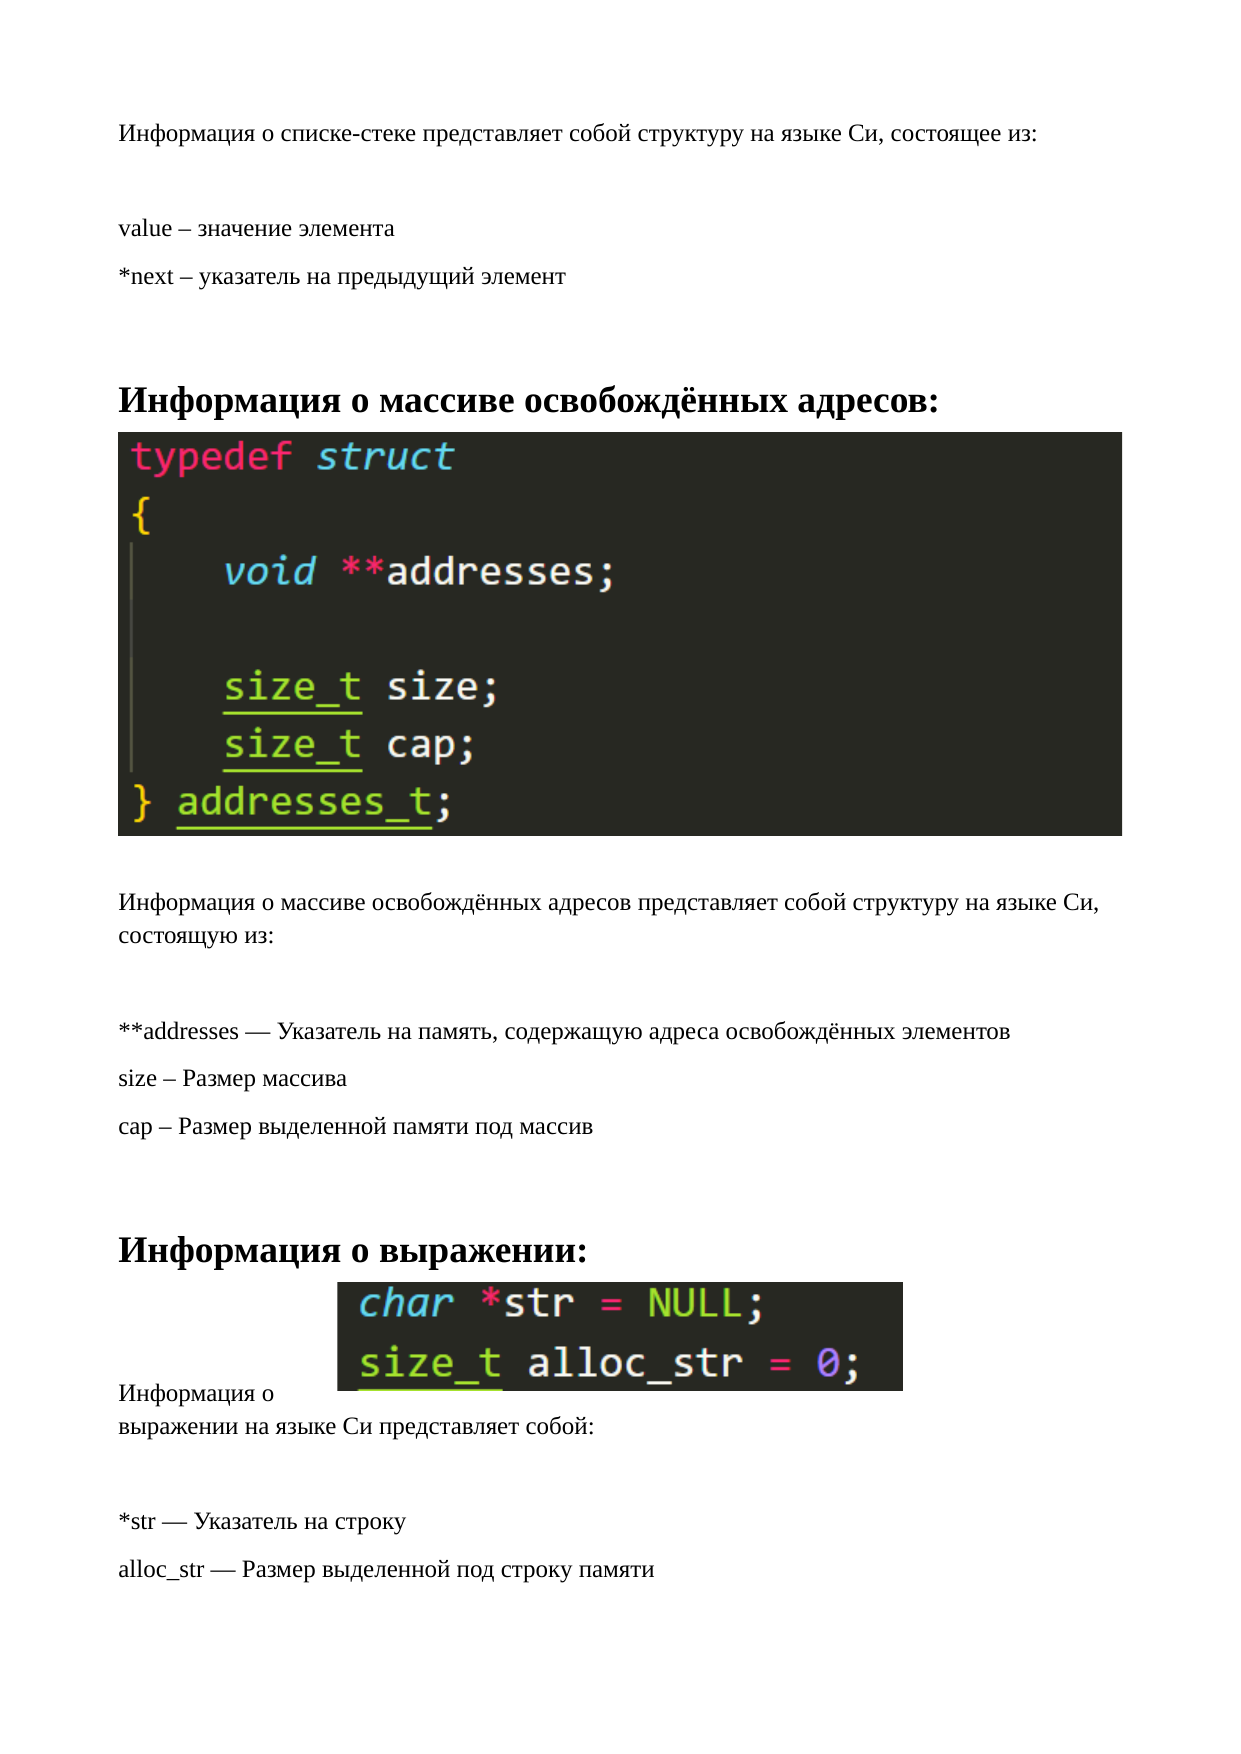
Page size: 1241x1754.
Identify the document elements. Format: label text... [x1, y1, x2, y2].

text *str — Указатель на строку [118, 1506, 1122, 1535]
text cap – Размер выделенной памяти под массив [118, 1111, 1122, 1140]
text **addresses — Указатель на память, содержащую адреса освобождённых элементов [118, 1016, 1122, 1044]
text Информация о выражении на языке Си представляет собой: [118, 1378, 1122, 1439]
subtitle Информация о массиве освобождённых адресов: [118, 377, 1122, 420]
subtitle Информация о выражении: [118, 1227, 1122, 1270]
picture [118, 432, 1123, 836]
text Информация о массиве освобождённых адресов представляет собой структуру на языке Си, состоящую из: [118, 887, 1122, 949]
text value – значение элемента [118, 213, 1122, 242]
picture [337, 1282, 903, 1391]
text *next – указатель на предыдущий элемент [118, 261, 1122, 290]
text alloc_str — Размер выделенной под строку памяти [118, 1554, 1122, 1582]
text Информация о списке-стеке представляет собой структуру на языке Си, состоящее из: [118, 118, 1122, 147]
text size – Размер массива [118, 1063, 1122, 1092]
